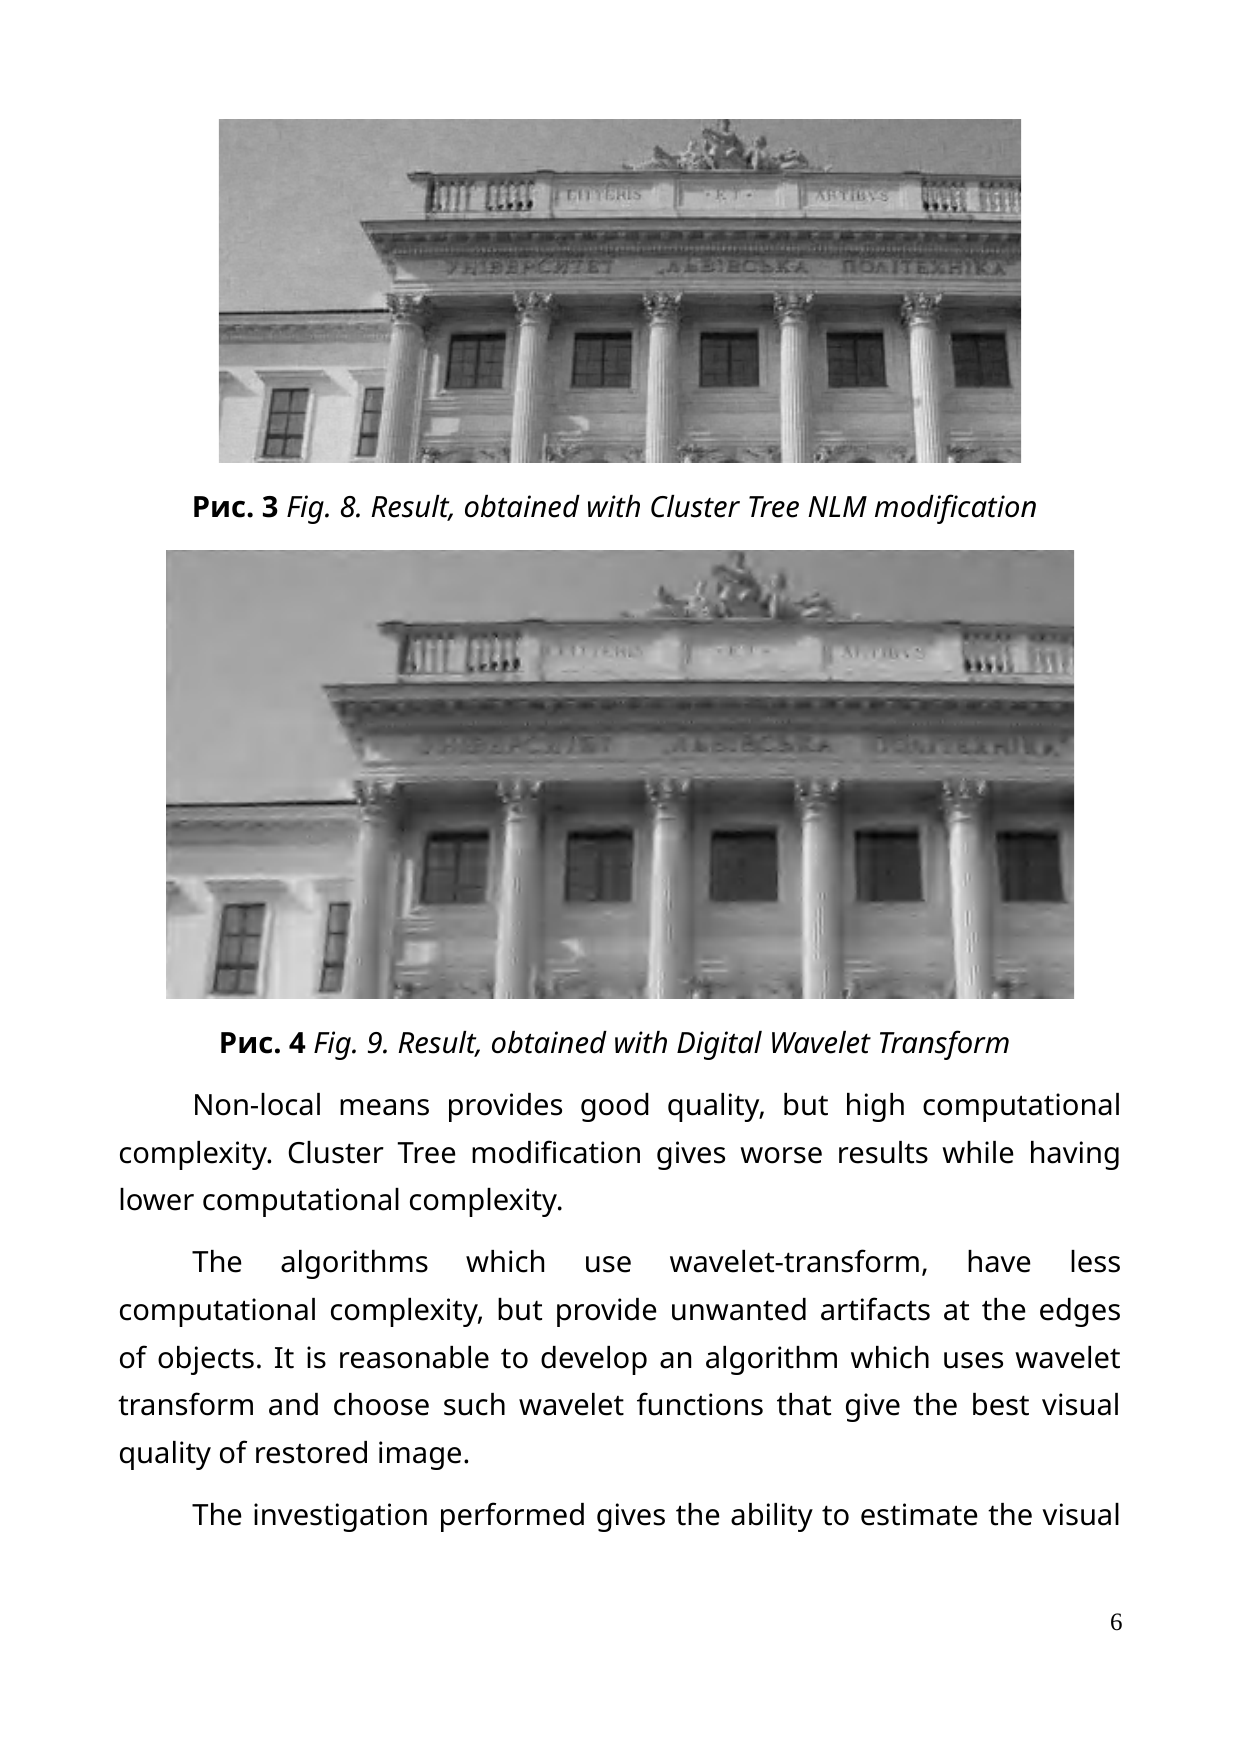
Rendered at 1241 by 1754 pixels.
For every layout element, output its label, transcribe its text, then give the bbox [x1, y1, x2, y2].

text The algorithms which use wavelet-transform, have less computational complexity, but provide unwanted artifacts at the edges of objects. It is reasonable to develop an algorithm which uses wavelet transform and choose such wavelet functions that give the best visual quality of restored image. [118, 1242, 1122, 1472]
text Рис. 3 Fig. 8. Result, obtained with Cluster Tree NLM modification [118, 486, 1122, 526]
text Рис. 4 Fig. 9. Result, obtained with Digital Wavelet Transform [118, 1022, 1122, 1062]
picture [166, 550, 1075, 999]
picture [218, 119, 1022, 463]
text Non-local means provides good quality, but high computational complexity. Cluster Tree modification gives worse results while having lower computational complexity. [118, 1084, 1122, 1219]
text The investigation performed gives the ability to estimate the visual [118, 1494, 1122, 1534]
